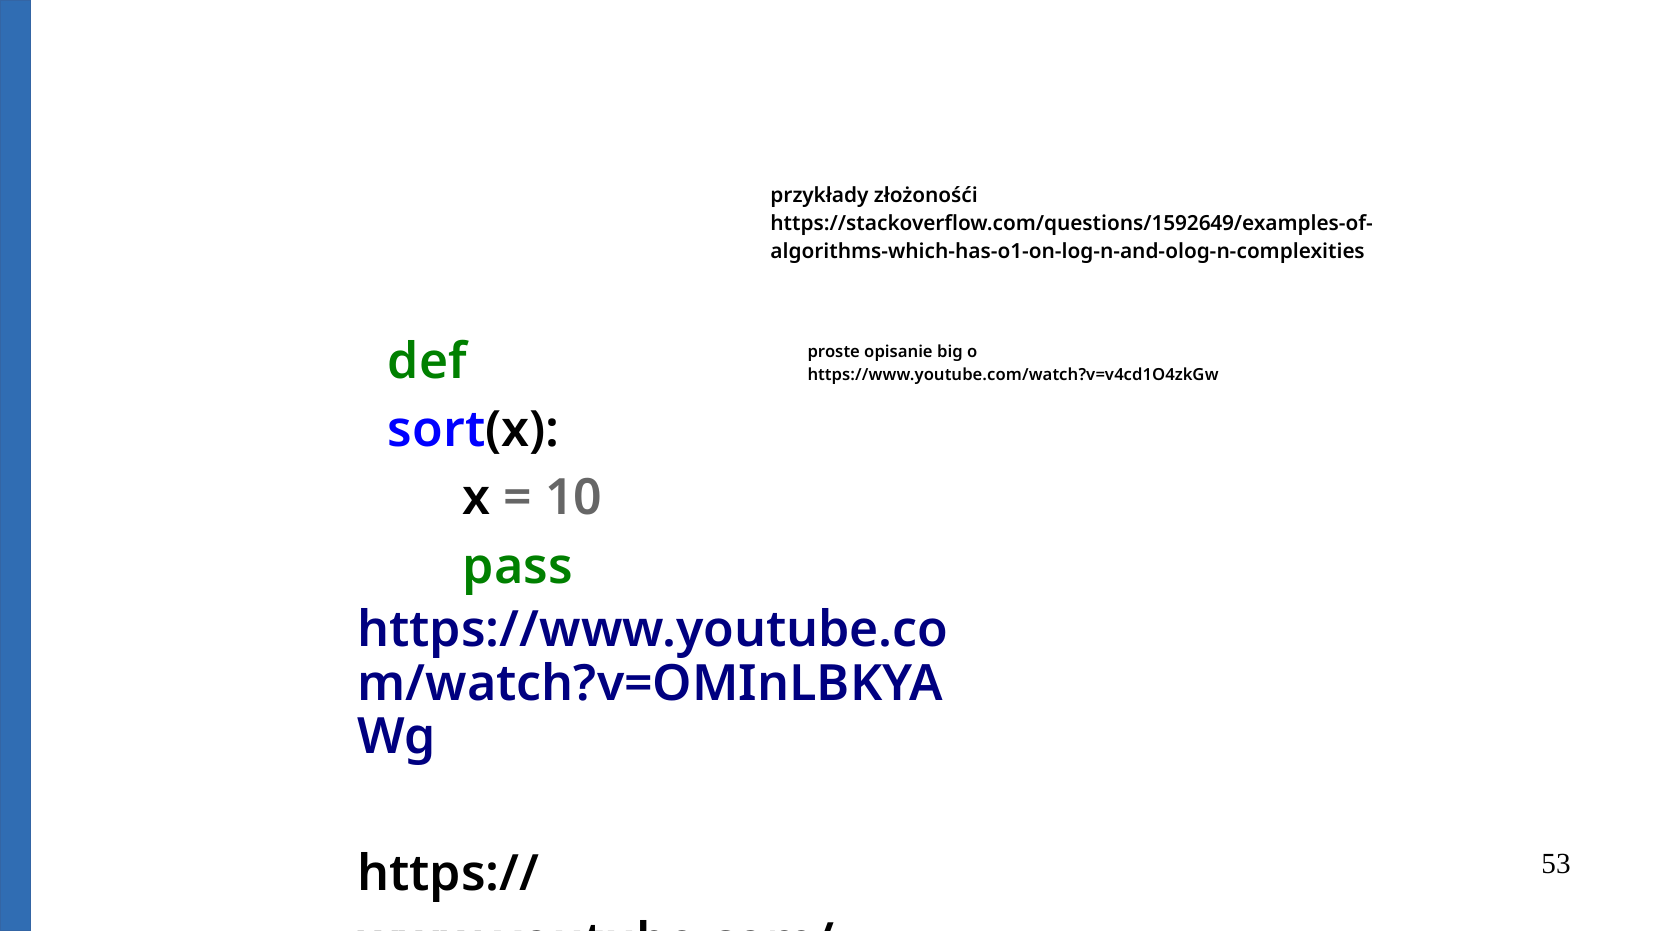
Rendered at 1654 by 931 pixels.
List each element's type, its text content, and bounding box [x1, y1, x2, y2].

text_box def sort(x): x = 10 pass [373, 317, 624, 585]
text_box https://www.youtube.com/watch?v=OMInLBKYAWg https://www.youtube.com/watch?v=uHjPTUpQOAk [342, 585, 992, 853]
text_box przykłady złożonośći https://stackoverflow.com/questions/1592649/examples-of-algorithms-which-has-o1-on-log-n-and-olog-n-complexities [755, 172, 1486, 269]
text_box [0, 0, 31, 931]
text_box proste opisanie big o https://www.youtube.com/watch?v=v4cd1O4zkGw [792, 332, 1489, 390]
